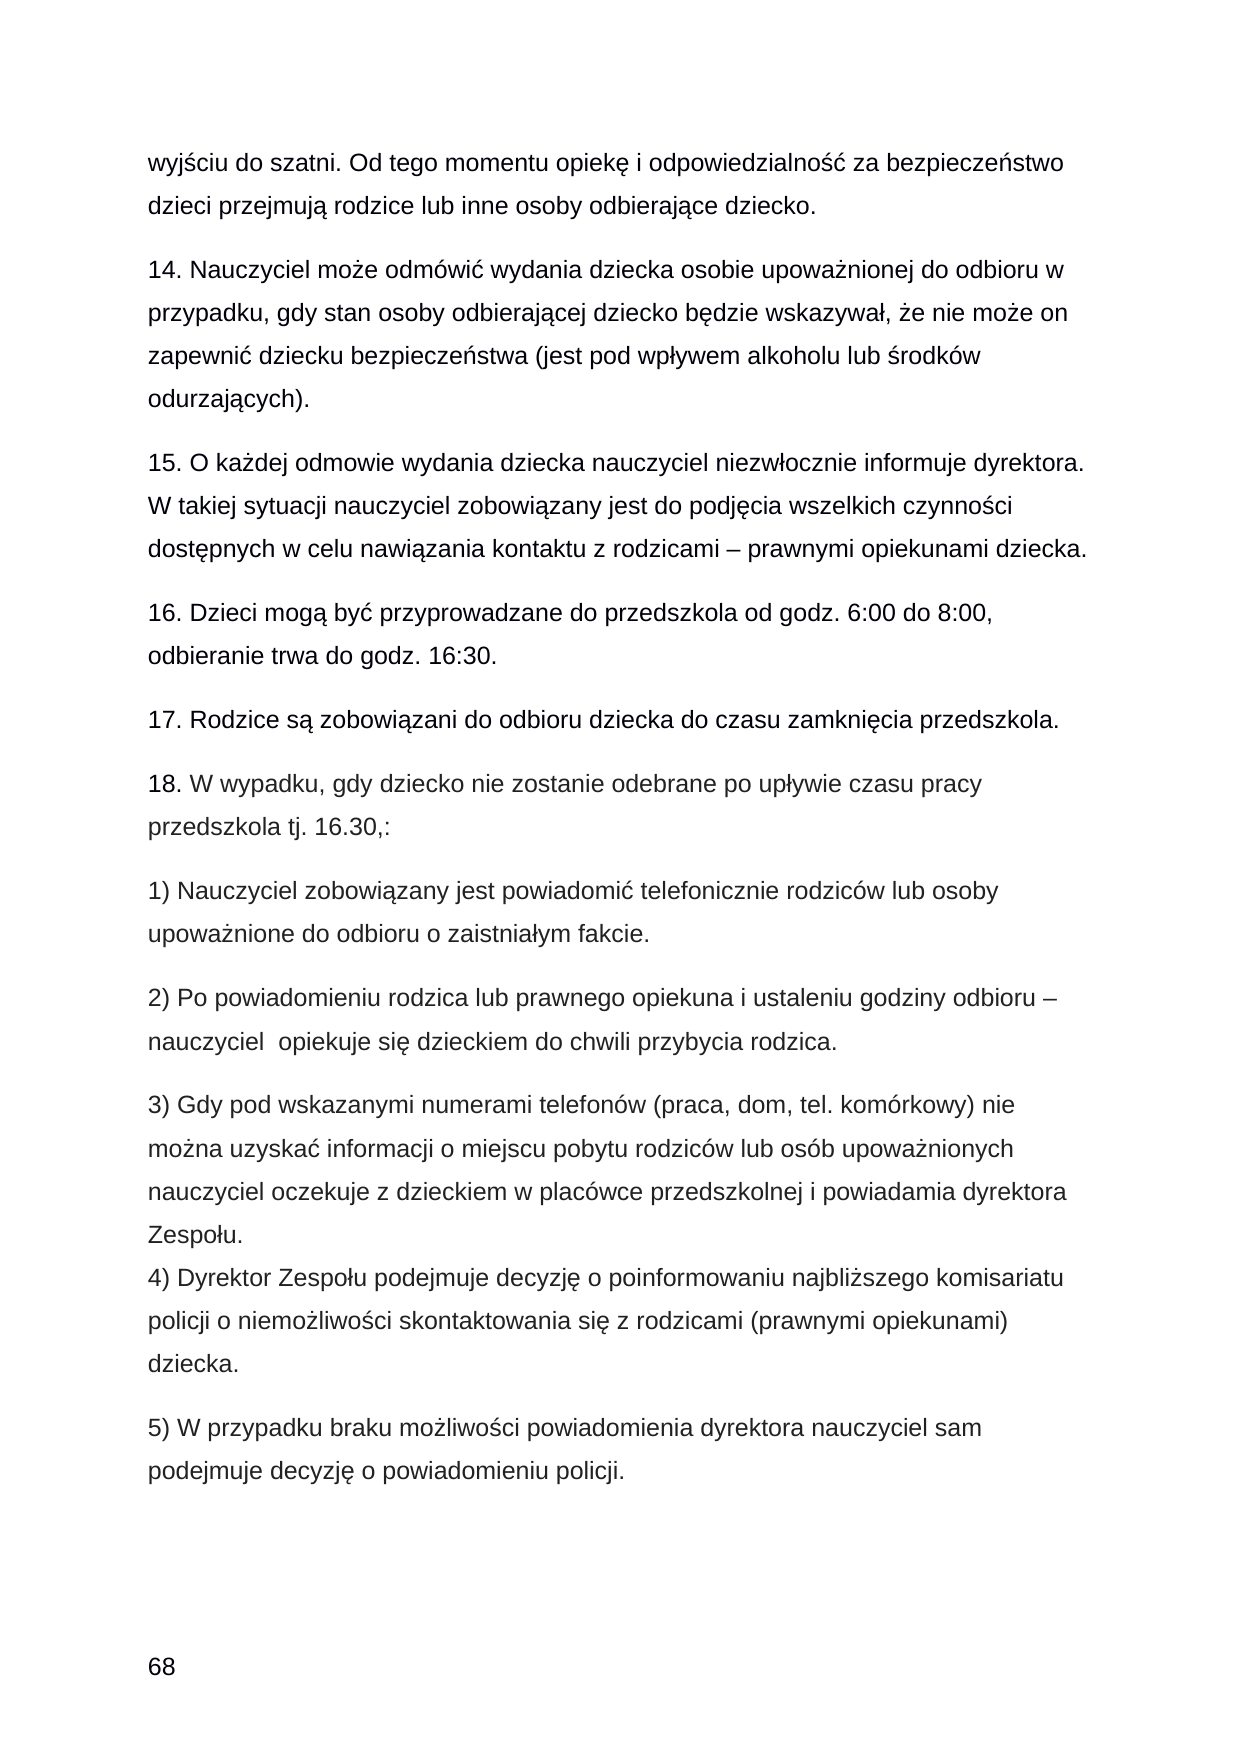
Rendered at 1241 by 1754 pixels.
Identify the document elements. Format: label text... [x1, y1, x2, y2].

text 15. O każdej odmowie wydania dziecka nauczyciel niezwłocznie informuje dyrektora. W takiej sytuacji nauczyciel zobowiązany jest do podjęcia wszelkich czynności dostępnych w celu nawiązania kontaktu z rodzicami – prawnymi opiekunami dziecka. [148, 448, 1093, 563]
text 2) Po powiadomieniu rodzica lub prawnego opiekuna i ustaleniu godziny odbioru – nauczyciel opiekuje się dzieckiem do chwili przybycia rodzica. [148, 983, 1093, 1055]
text wyjściu do szatni. Od tego momentu opiekę i odpowiedzialność za bezpieczeństwo dzieci przejmują rodzice lub inne osoby odbierające dziecko. [148, 148, 1093, 219]
text 3) Gdy pod wskazanymi numerami telefonów (praca, dom, tel. komórkowy) nie można uzyskać informacji o miejscu pobytu rodziców lub osób upoważnionych nauczyciel oczekuje z dzieckiem w placówce przedszkolnej i powiadamia dyrektora Zespołu. 4) Dyrektor Zespołu podejmuje decyzję o poinformowaniu najbliższego komisariatu policji o niemożliwości skontaktowania się z rodzicami (prawnymi opiekunami) dziecka. [148, 1091, 1093, 1378]
text 18. W wypadku, gdy dziecko nie zostanie odebrane po upływie czasu pracy przedszkola tj. 16.30,: [148, 769, 1093, 841]
text 17. Rodzice są zobowiązani do odbioru dziecka do czasu zamknięcia przedszkola. [148, 705, 1093, 734]
text 5) W przypadku braku możliwości powiadomienia dyrektora nauczyciel sam podejmuje decyzję o powiadomieniu policji. [148, 1413, 1093, 1485]
text 1) Nauczyciel zobowiązany jest powiadomić telefonicznie rodziców lub osoby upoważnione do odbioru o zaistniałym fakcie. [148, 876, 1093, 948]
text 16. Dzieci mogą być przyprowadzane do przedszkola od godz. 6:00 do 8:00, odbieranie trwa do godz. 16:30. [148, 598, 1093, 670]
text 14. Nauczyciel może odmówić wydania dziecka osobie upoważnionej do odbioru w przypadku, gdy stan osoby odbierającej dziecko będzie wskazywał, że nie może on zapewnić dziecku bezpieczeństwa (jest pod wpływem alkoholu lub środków odurzających). [148, 255, 1093, 413]
